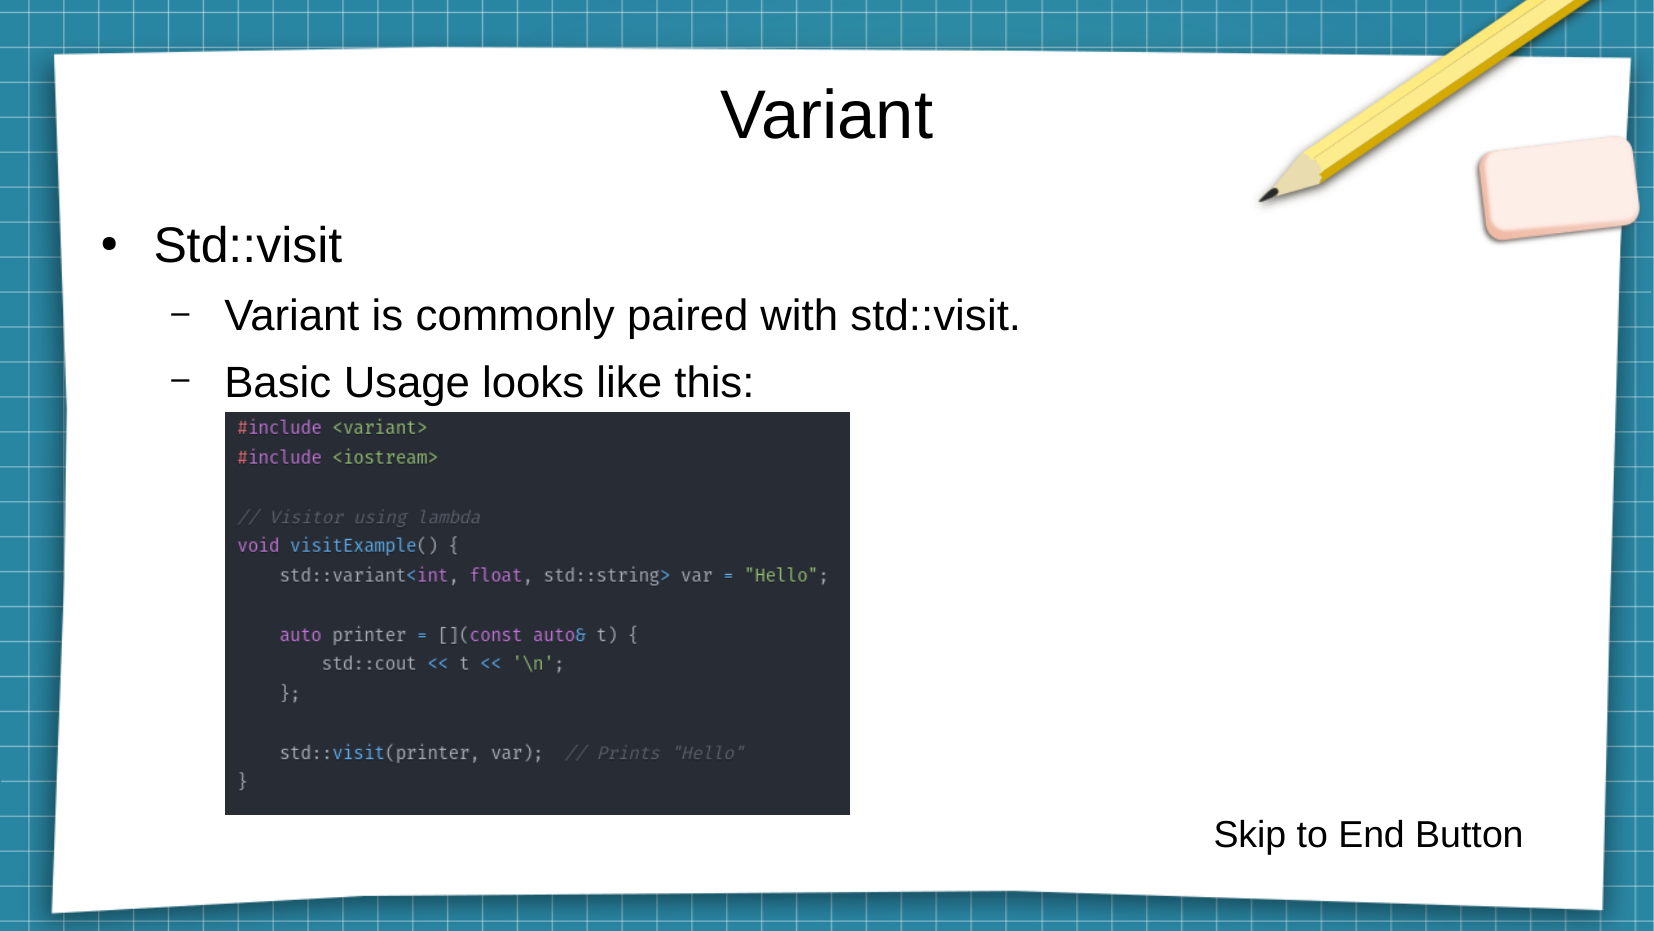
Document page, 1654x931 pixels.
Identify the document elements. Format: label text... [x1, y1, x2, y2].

list Std::visit Variant is commonly paired with std::visit. Basic Usage looks like this: [82, 217, 1571, 758]
picture [0, 0, 1654, 931]
text_box Skip to End Button [1162, 805, 1576, 863]
title Variant [82, 37, 1571, 193]
